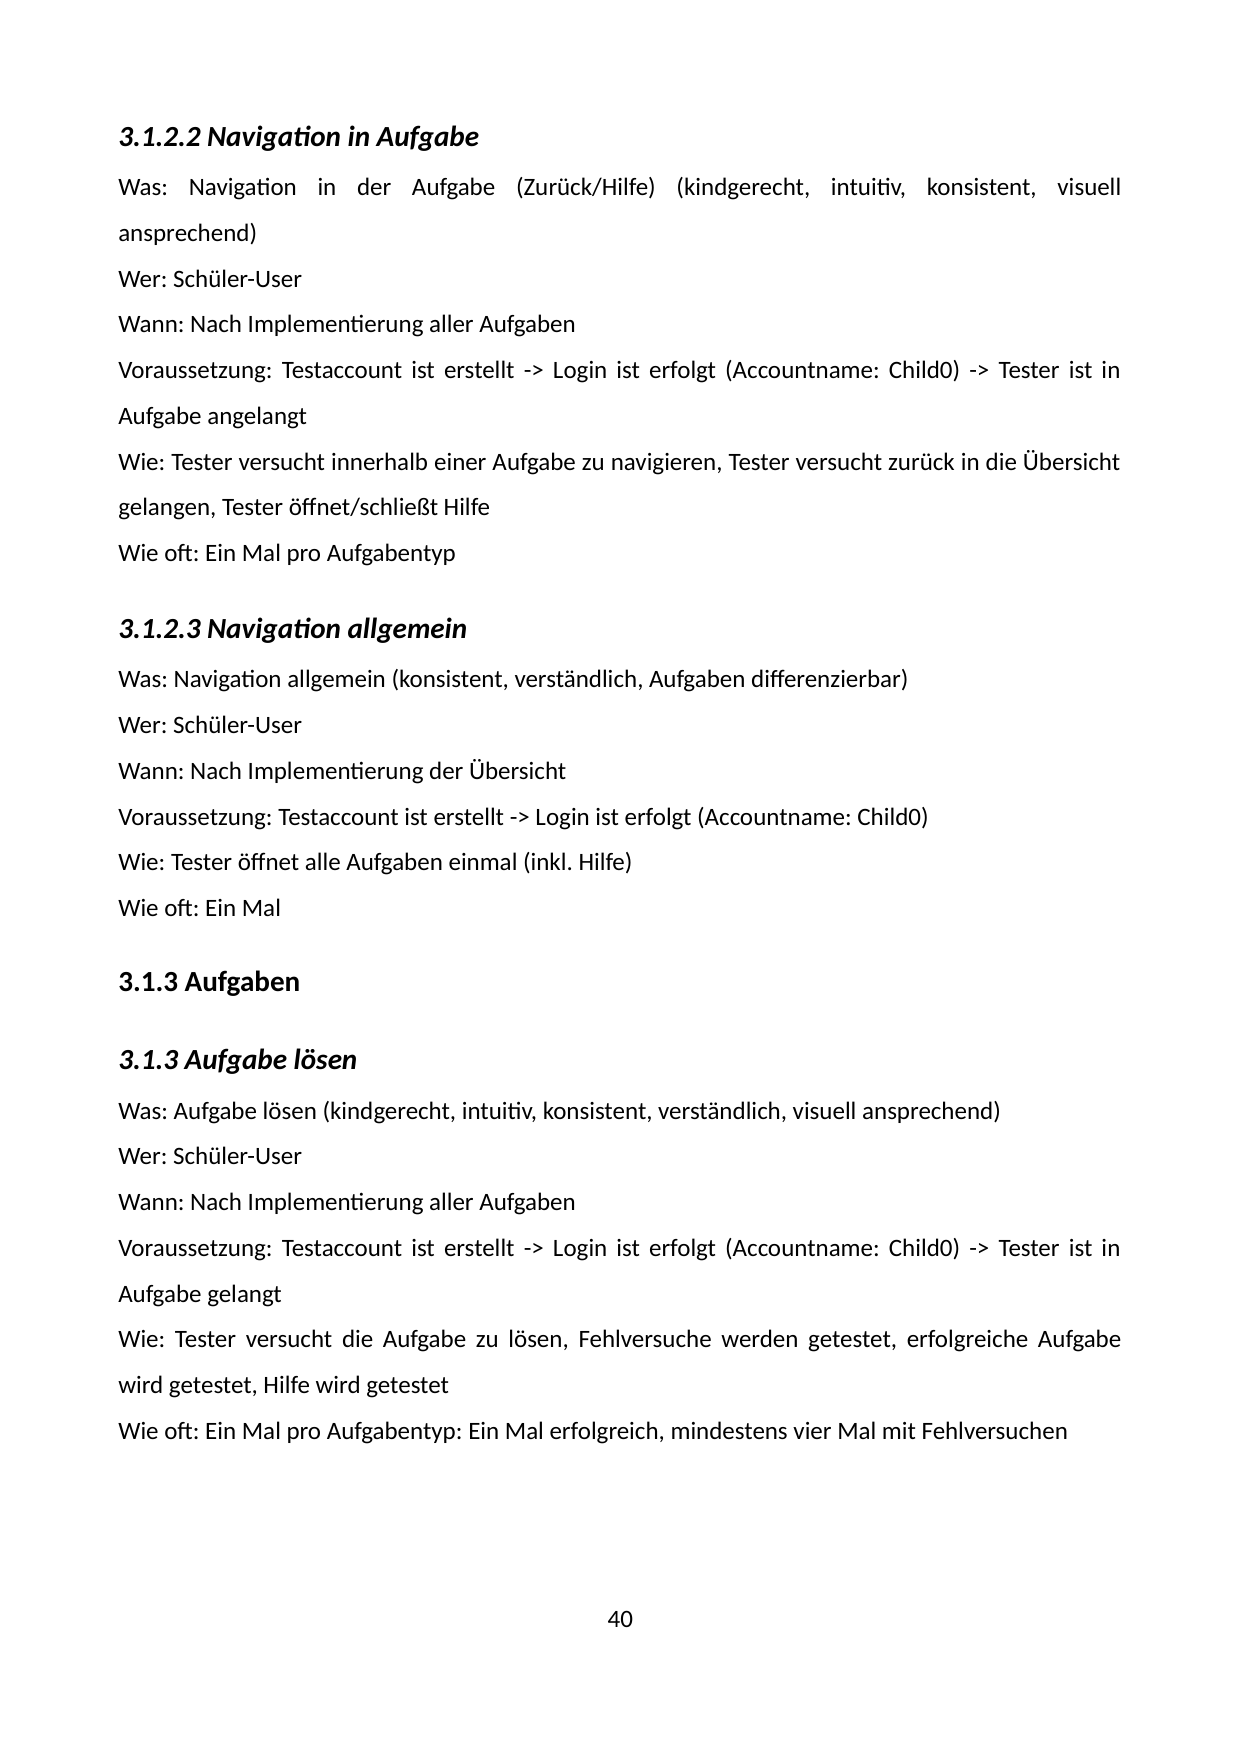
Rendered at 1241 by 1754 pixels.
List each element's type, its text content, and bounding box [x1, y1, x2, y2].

text Wer: Schüler-User [118, 709, 1122, 740]
subtitle 3.1.2.3 Navigation allgemein [118, 610, 1122, 646]
text Wie oft: Ein Mal [118, 892, 1122, 923]
text Wie: Tester versucht innerhalb einer Aufgabe zu navigieren, Tester versucht zurück in die Übersicht gelangen, Tester öffnet/schließt Hilfe [118, 446, 1122, 522]
subtitle 3.1.2.2 Navigation in Aufgabe [118, 118, 1122, 154]
text Voraussetzung: Testaccount ist erstellt -> Login ist erfolgt (Accountname: Child0) -> Tester ist in Aufgabe gelangt [118, 1232, 1122, 1308]
text Wann: Nach Implementierung aller Aufgaben [118, 1186, 1122, 1217]
text Wer: Schüler-User [118, 1141, 1122, 1171]
subtitle 3.1.3 Aufgaben [118, 963, 1122, 998]
text Wann: Nach Implementierung aller Aufgaben [118, 309, 1122, 339]
text Was: Aufgabe lösen (kindgerecht, intuitiv, konsistent, verständlich, visuell ansprechend) [118, 1095, 1122, 1125]
text Wann: Nach Implementierung der Übersicht [118, 755, 1122, 786]
text Wie oft: Ein Mal pro Aufgabentyp [118, 537, 1122, 568]
text Wie: Tester öffnet alle Aufgaben einmal (inkl. Hilfe) [118, 846, 1122, 877]
text Was: Navigation allgemein (konsistent, verständlich, Aufgaben differenzierbar) [118, 663, 1122, 694]
text Wie oft: Ein Mal pro Aufgabentyp: Ein Mal erfolgreich, mindestens vier Mal mit Fehlversuchen [118, 1415, 1122, 1445]
text Was: Navigation in der Aufgabe (Zurück/Hilfe) (kindgerecht, intuitiv, konsistent, visuell ansprechend) [118, 171, 1122, 248]
text Wie: Tester versucht die Aufgabe zu lösen, Fehlversuche werden getestet, erfolgreiche Aufgabe wird getestet, Hilfe wird getestet [118, 1323, 1122, 1400]
text Voraussetzung: Testaccount ist erstellt -> Login ist erfolgt (Accountname: Child0) -> Tester ist in Aufgabe angelangt [118, 354, 1122, 431]
subtitle 3.1.3 Aufgabe lösen [118, 1041, 1122, 1077]
text Wer: Schüler-User [118, 263, 1122, 293]
text Voraussetzung: Testaccount ist erstellt -> Login ist erfolgt (Accountname: Child0) [118, 801, 1122, 831]
